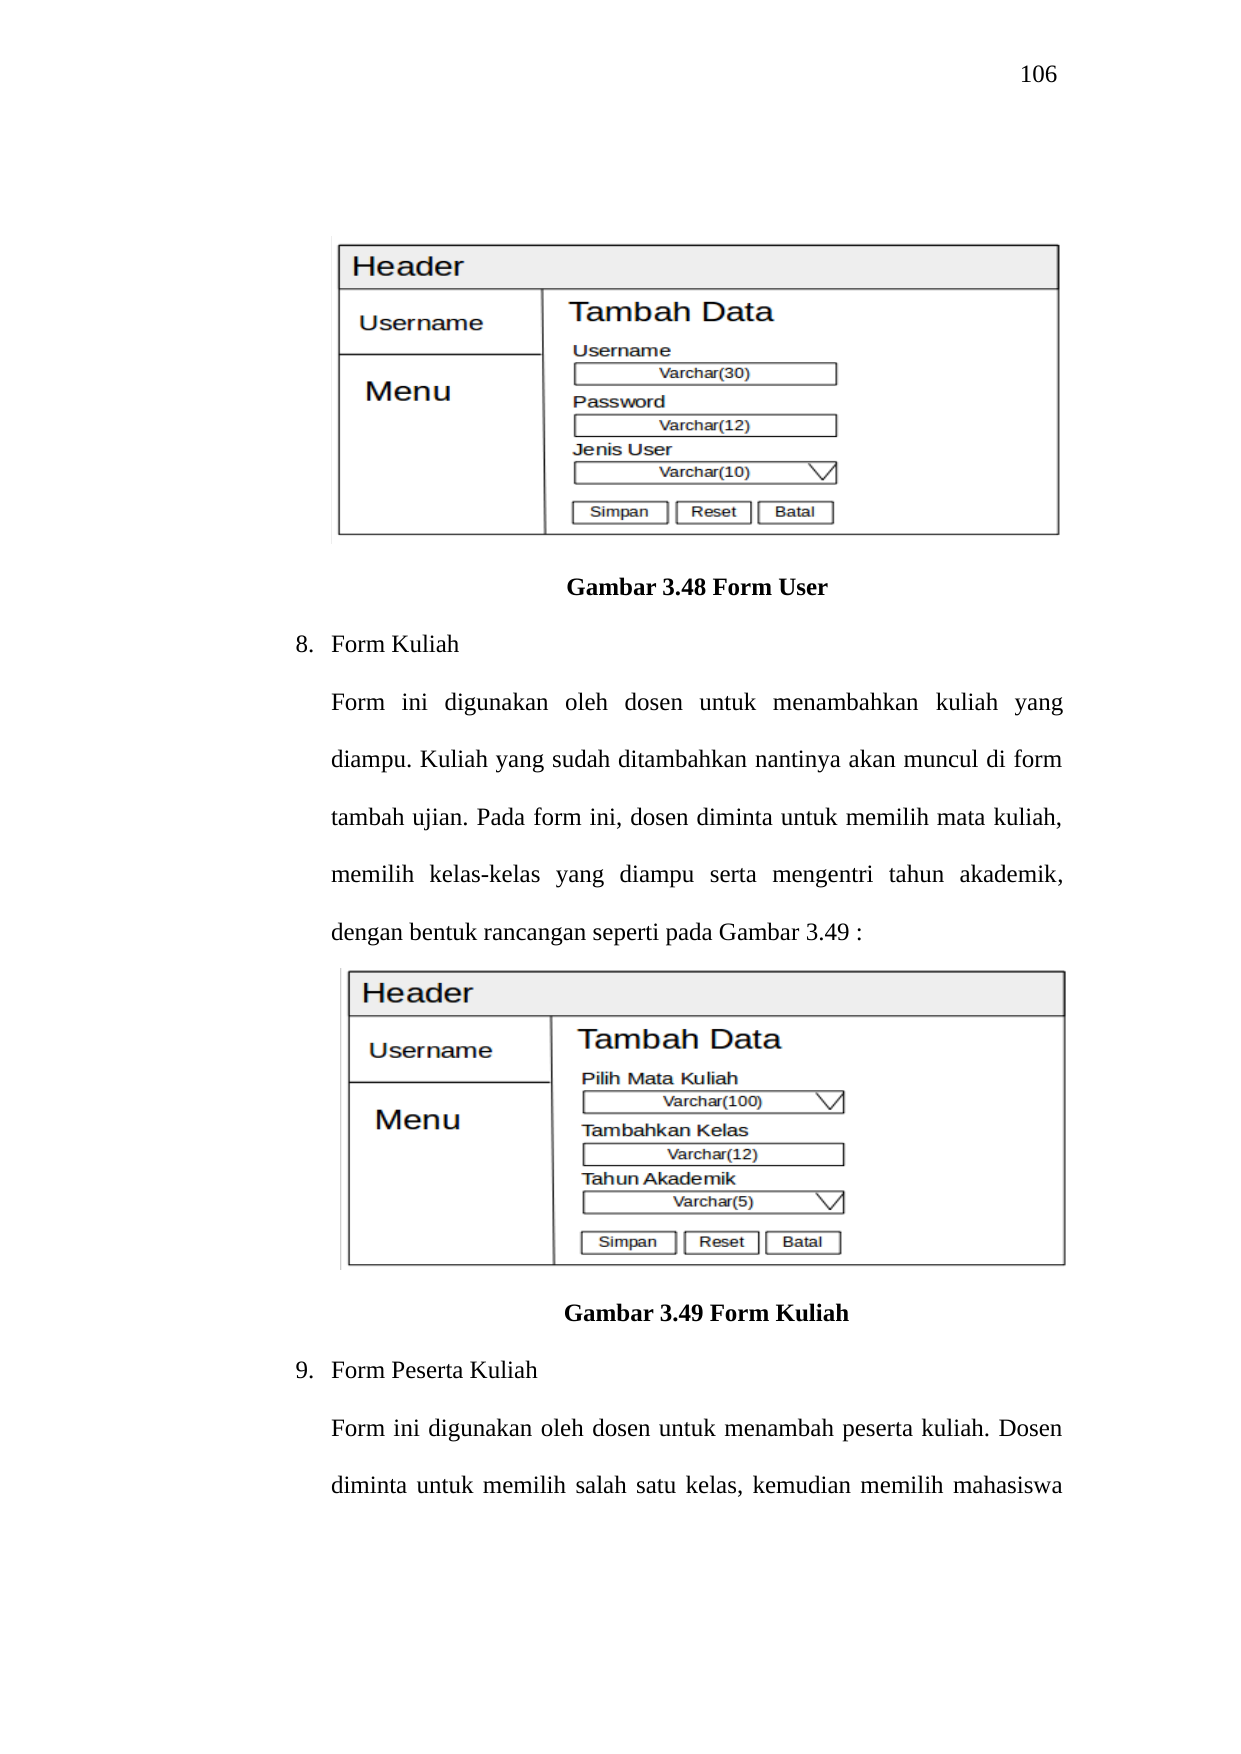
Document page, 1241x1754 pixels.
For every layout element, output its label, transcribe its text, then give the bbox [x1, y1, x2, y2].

list Form Peserta Kuliah [295, 1270, 1063, 1384]
list Gambar 3.49 Form Kuliah [340, 1270, 1072, 1327]
list Form Kuliah [295, 544, 1063, 658]
picture [340, 968, 1073, 1270]
picture [331, 236, 1064, 544]
list Form ini digunakan oleh dosen untuk menambah peserta kuliah. Dosen diminta untuk memilih salah satu kelas, kemudian memilih mahasiswa [295, 1413, 1063, 1499]
list Form ini digunakan oleh dosen untuk menambahkan kuliah yang diampu. Kuliah yang sudah ditambahkan nantinya akan muncul di form tambah ujian. Pada form ini, dosen diminta untuk memilih mata kuliah, memilih kelas-kelas yang diampu serta mengentri tahun akademik, dengan bentuk rancangan seperti pada Gambar 3.49 : [295, 687, 1063, 946]
list Gambar 3.48 Form User [331, 544, 1063, 601]
